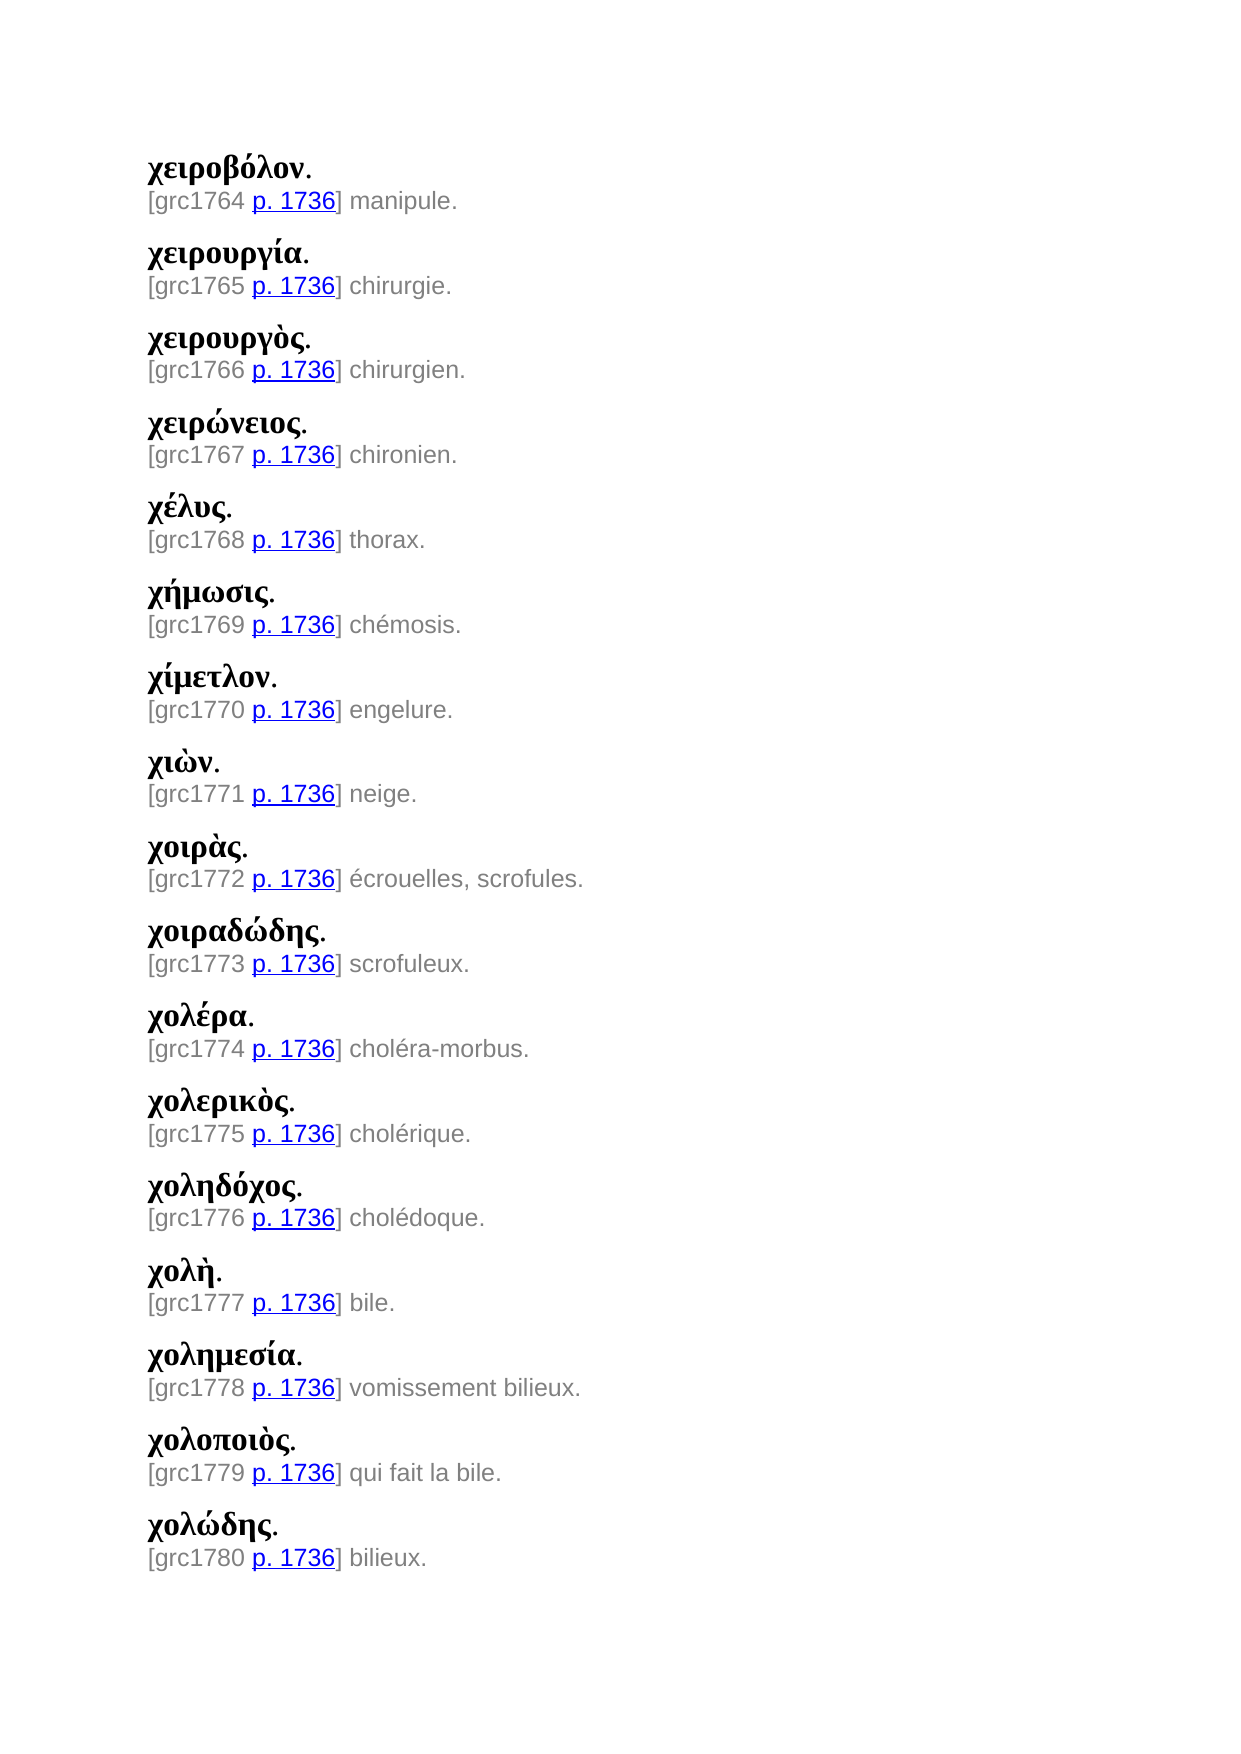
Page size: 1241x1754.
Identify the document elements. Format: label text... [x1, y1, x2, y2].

text χήμωσις. [148, 572, 1093, 610]
text [grc1769 p. 1736] chémosis. [148, 610, 1093, 639]
text χίμετλον. [148, 656, 1093, 695]
text [grc1776 p. 1736] cholédoque. [148, 1203, 1093, 1232]
text χέλυς. [148, 487, 1093, 525]
text χολώδης. [148, 1504, 1093, 1543]
text χοιρὰς. [148, 826, 1093, 864]
text χειροβόλον. [148, 148, 1093, 186]
text [grc1772 p. 1736] écrouelles, scrofules. [148, 864, 1093, 893]
text [grc1771 p. 1736] neige. [148, 779, 1093, 808]
text χολὴ. [148, 1250, 1093, 1288]
text χειρώνειος. [148, 402, 1093, 440]
text χειρουργία. [148, 232, 1093, 271]
text χοληδόχος. [148, 1165, 1093, 1203]
text χοιραδώδης. [148, 911, 1093, 949]
text [grc1777 p. 1736] bile. [148, 1288, 1093, 1317]
text χολημεσία. [148, 1335, 1093, 1373]
text χολοποιὸς. [148, 1419, 1093, 1458]
text [grc1780 p. 1736] bilieux. [148, 1543, 1093, 1571]
text [grc1764 p. 1736] manipule. [148, 186, 1093, 215]
text [grc1767 p. 1736] chironien. [148, 440, 1093, 469]
text [grc1775 p. 1736] cholérique. [148, 1119, 1093, 1147]
text [grc1765 p. 1736] chirurgie. [148, 271, 1093, 299]
text [grc1773 p. 1736] scrofuleux. [148, 949, 1093, 978]
text [grc1774 p. 1736] choléra-morbus. [148, 1034, 1093, 1063]
text [grc1778 p. 1736] vomissement bilieux. [148, 1373, 1093, 1402]
text [grc1766 p. 1736] chirurgien. [148, 356, 1093, 384]
text χειρουργὸς. [148, 317, 1093, 356]
text χολερικὸς. [148, 1080, 1093, 1119]
text χιὼν. [148, 741, 1093, 779]
text [grc1770 p. 1736] engelure. [148, 695, 1093, 723]
text [grc1779 p. 1736] qui fait la bile. [148, 1458, 1093, 1487]
text [grc1768 p. 1736] thorax. [148, 525, 1093, 554]
text χολέρα. [148, 996, 1093, 1034]
